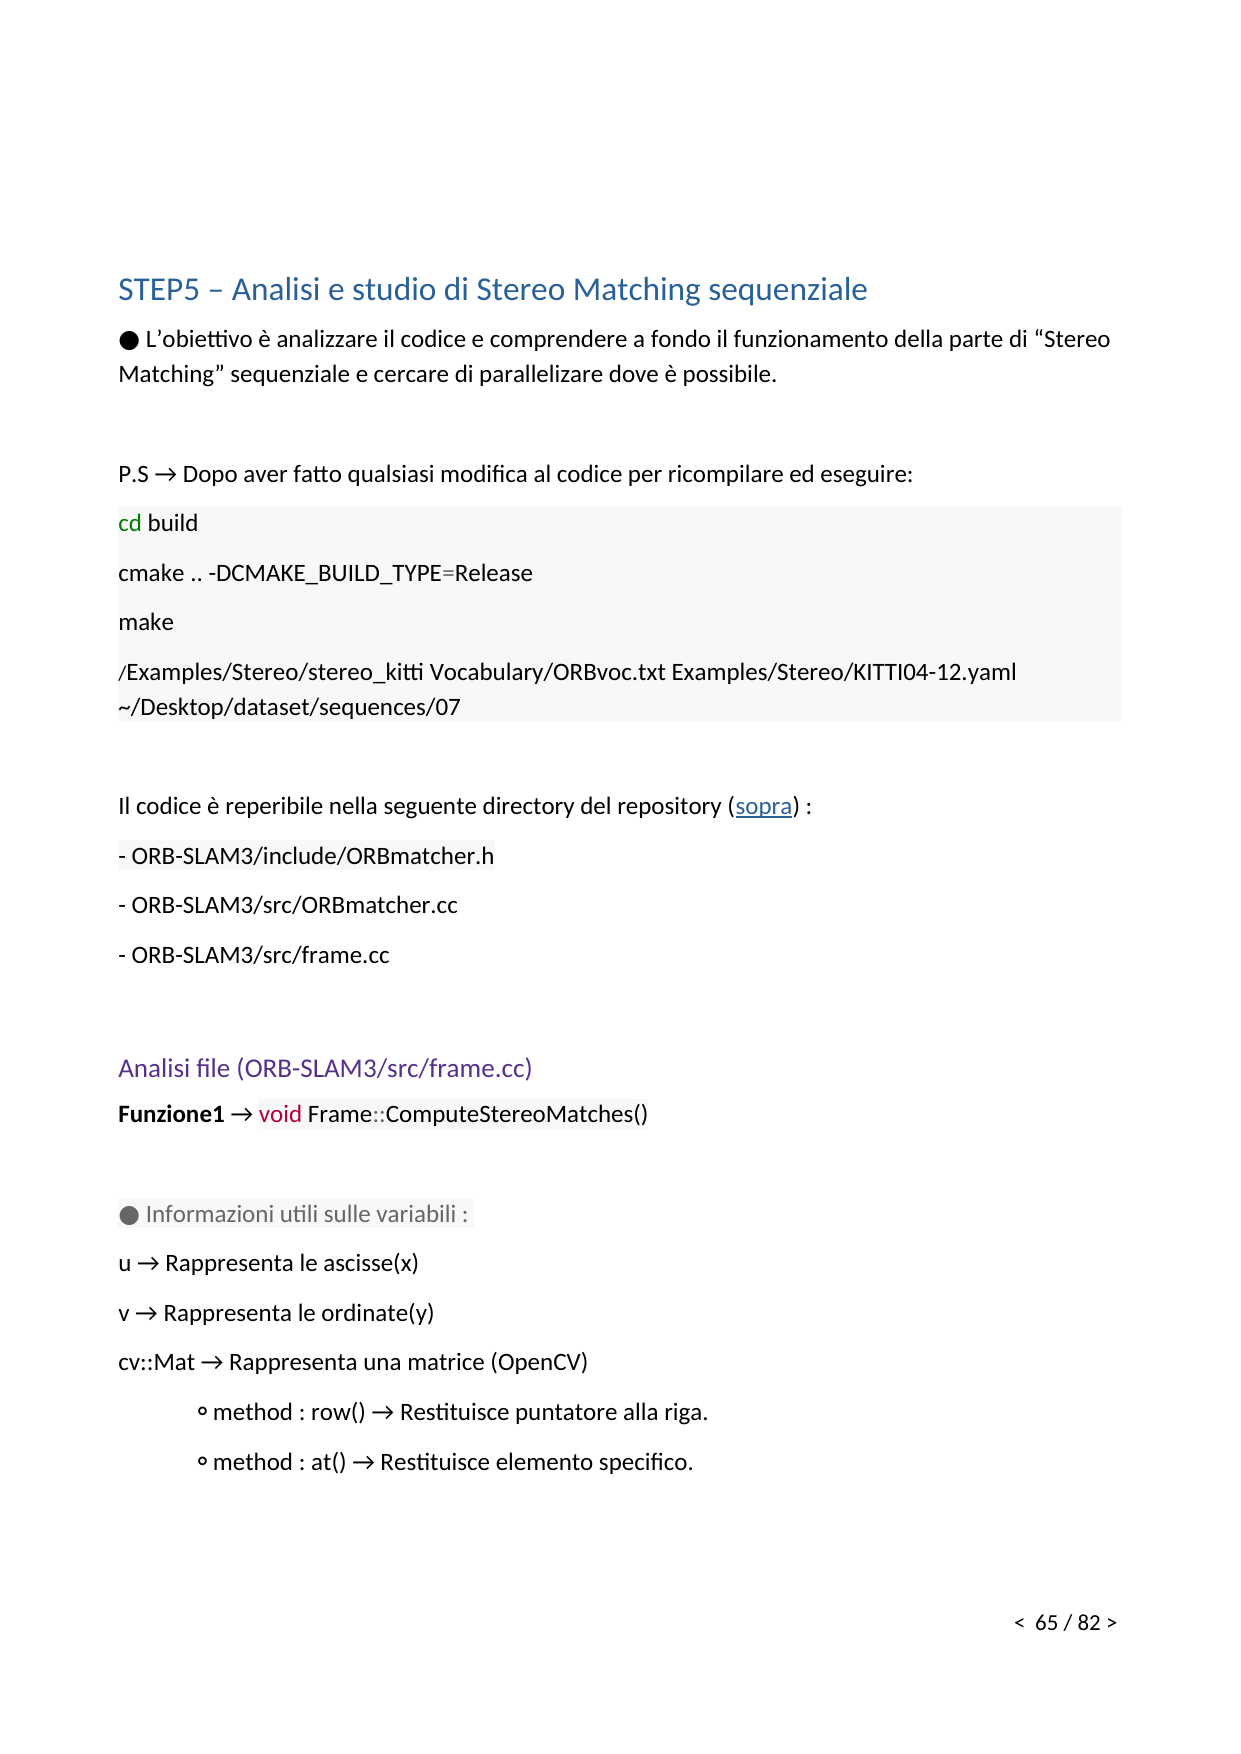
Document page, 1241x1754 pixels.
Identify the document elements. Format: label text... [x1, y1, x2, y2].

text - ORB-SLAM3/src/frame.cc [118, 939, 1122, 969]
text - ORB-SLAM3/include/ORBmatcher.h [118, 840, 1122, 870]
text ⚬method : at() → Restituisce elemento specifico. [118, 1446, 1122, 1476]
text cv::Mat → Rappresenta una matrice (OpenCV) [118, 1346, 1122, 1377]
text - ORB-SLAM3/src/ORBmatcher.cc [118, 889, 1122, 920]
text v → Rappresenta le ordinate(y) [118, 1297, 1122, 1327]
text Funzione1 → void Frame::ComputeStereoMatches() [118, 1098, 1122, 1129]
subtitle Analisi file (ORB-SLAM3/src/frame.cc) [118, 1051, 1122, 1084]
text make [118, 607, 1122, 637]
text ● L’obiettivo è analizzare il codice e comprendere a fondo il funzionamento della parte di “Stereo Matching” sequenziale e cercare di parallelizare dove è possibile. [118, 324, 1122, 389]
text ● Informazioni utili sulle variabili : [118, 1198, 1122, 1228]
text Il codice è reperibile nella seguente directory del repository (sopra) : [118, 790, 1122, 821]
text ⚬method : row() → Restituisce puntatore alla riga. [118, 1396, 1122, 1427]
text P.S → Dopo aver fatto qualsiasi modifica al codice per ricompilare ed eseguire: [118, 458, 1122, 488]
text u → Rappresenta le ascisse(x) [118, 1247, 1122, 1278]
text cmake .. -DCMAKE_BUILD_TYPE=Release [118, 557, 1122, 587]
subtitle STEP5 – Analisi e studio di Stereo Matching sequenziale [118, 268, 1122, 308]
text cd build [118, 507, 1122, 538]
text /Examples/Stereo/stereo_kitti Vocabulary/ORBvoc.txt Examples/Stereo/KITTI04-12.yaml ~/Desktop/dataset/sequences/07 [118, 656, 1122, 722]
